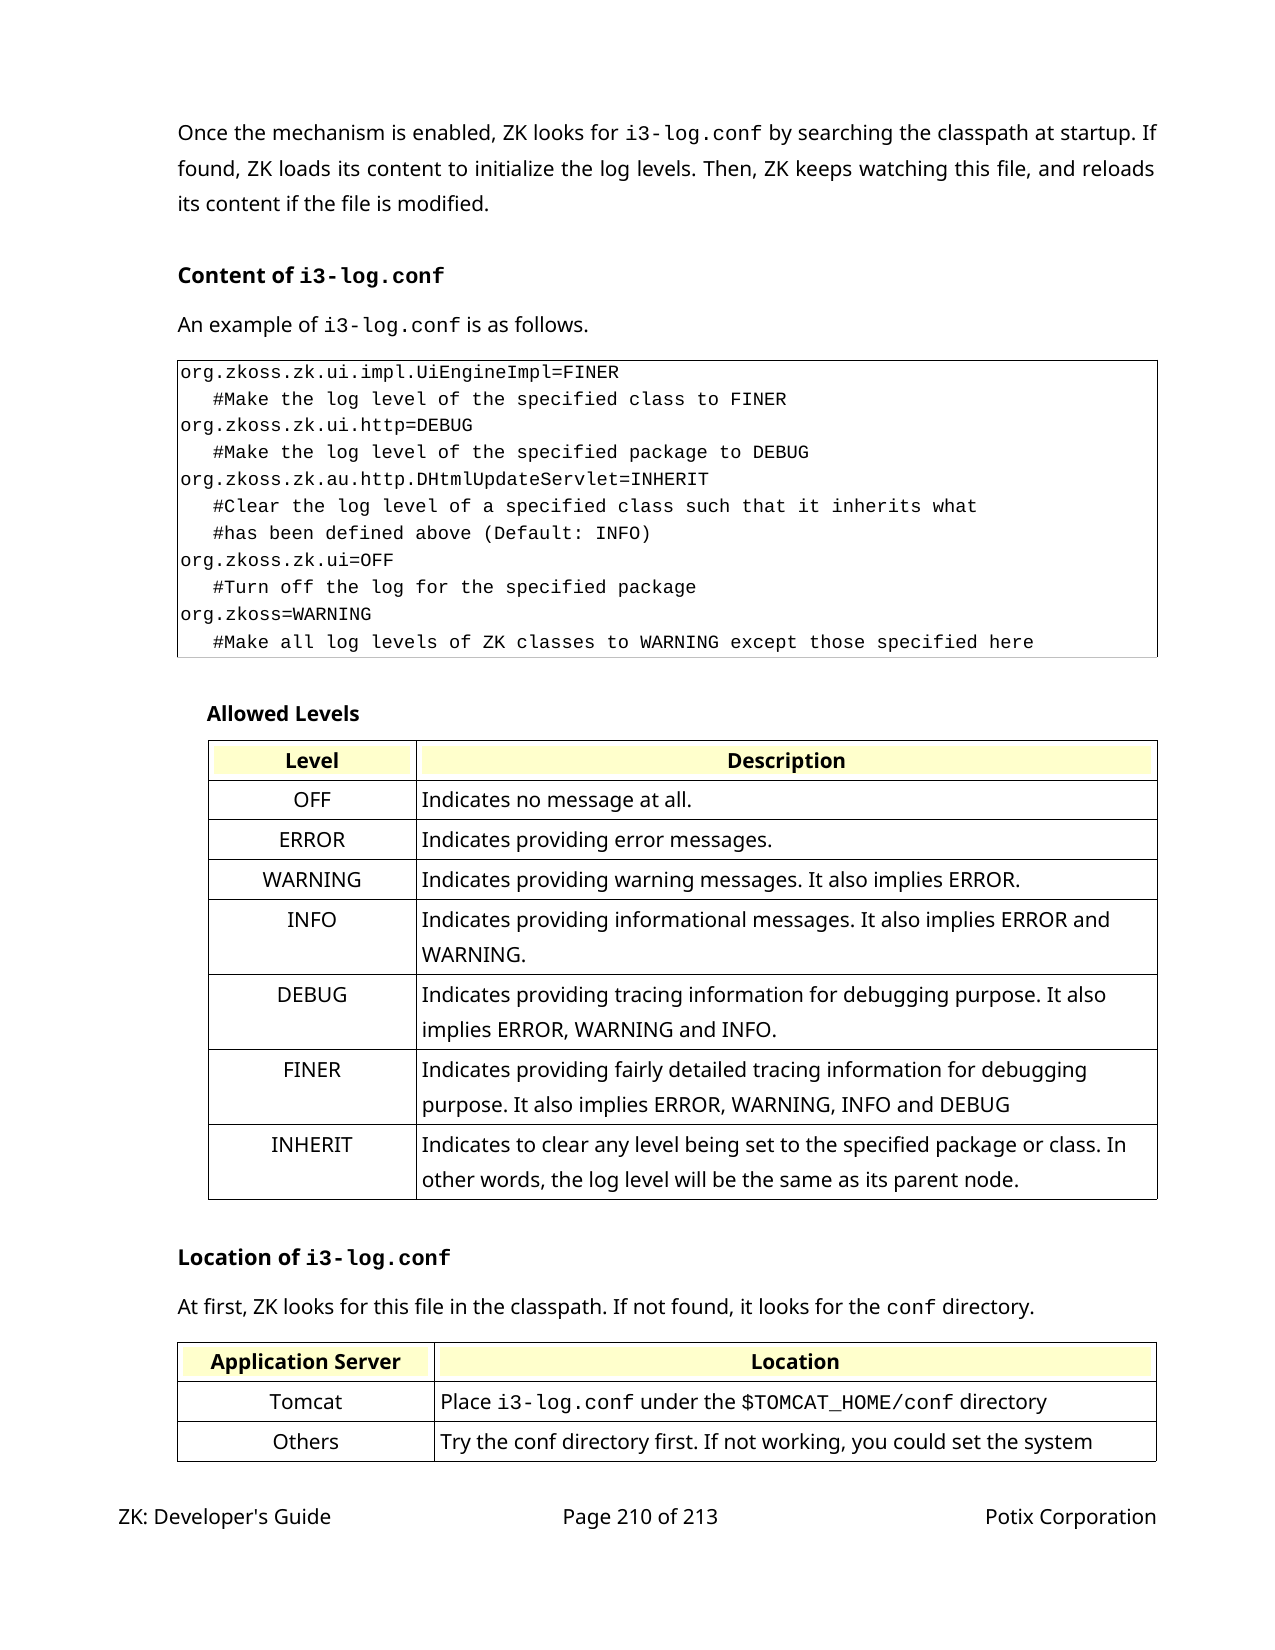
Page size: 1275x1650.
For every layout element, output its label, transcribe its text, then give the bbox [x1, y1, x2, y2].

text At first, ZK looks for this file in the classpath. If not found, it looks for the conf directory. [177, 1292, 1157, 1321]
text org.zkoss.zk.ui=OFF [178, 548, 1157, 572]
table_cell Indicates providing warning messages. It also implies ERROR. [417, 860, 1157, 899]
table_cell INFO [209, 900, 416, 974]
text org.zkoss.zk.ui.impl.UiEngineImpl=FINER [178, 361, 1157, 384]
table_header Location [435, 1343, 1156, 1381]
table_header Description [417, 741, 1157, 780]
table_cell Others [178, 1422, 434, 1461]
table_cell Indicates to clear any level being set to the specified package or class. In other words, the log level will be the same as its parent node. [417, 1125, 1157, 1199]
table_cell Indicates providing informational messages. It also implies ERROR and WARNING. [417, 900, 1157, 974]
text #Turn off the log for the specified package [178, 575, 1157, 599]
table_header Application Server [178, 1343, 434, 1381]
table_cell OFF [209, 781, 416, 819]
subtitle Location of i3-log.conf [177, 1242, 1157, 1272]
table_cell Indicates providing tracing information for debugging purpose. It also implies ERROR, WARNING and INFO. [417, 975, 1157, 1049]
table_cell ERROR [209, 820, 416, 859]
subtitle Allowed Levels [207, 699, 1157, 727]
table_header Level [209, 741, 416, 780]
table_cell Indicates providing fairly detailed tracing information for debugging purpose. It also implies ERROR, WARNING, INFO and DEBUG [417, 1050, 1157, 1124]
subtitle Content of i3-log.conf [177, 259, 1157, 290]
text #has been defined above (Default: INFO) [178, 521, 1157, 545]
text org.zkoss.zk.au.http.DHtmlUpdateServlet=INHERIT #Clear the log level of a specified class such that it inherits what [178, 467, 1157, 518]
text An example of i3-log.conf is as follows. [177, 310, 1157, 339]
table_cell Tomcat [178, 1382, 434, 1421]
table_cell FINER [209, 1050, 416, 1124]
table_cell Indicates providing error messages. [417, 820, 1157, 859]
text #Make the log level of the specified class to FINER org.zkoss.zk.ui.http=DEBUG #Make the log level of the specified package to DEBUG [178, 387, 1157, 464]
text Once the mechanism is enabled, ZK looks for i3-log.conf by searching the classpath at startup. If found, ZK loads its content to initialize the log levels. Then, ZK keeps watching this file, and reloads its content if the file is modified. [177, 118, 1157, 217]
table_cell DEBUG [209, 975, 416, 1049]
table_cell Indicates no message at all. [417, 781, 1157, 819]
text org.zkoss=WARNING [178, 602, 1157, 627]
table_cell Place i3-log.conf under the $TOMCAT_HOME/conf directory [435, 1382, 1156, 1421]
table_cell INHERIT [209, 1125, 416, 1199]
text #Make all log levels of ZK classes to WARNING except those specified here [178, 629, 1157, 657]
table_cell Try the conf directory first. If not working, you could set the system [435, 1422, 1156, 1461]
table_cell WARNING [209, 860, 416, 899]
